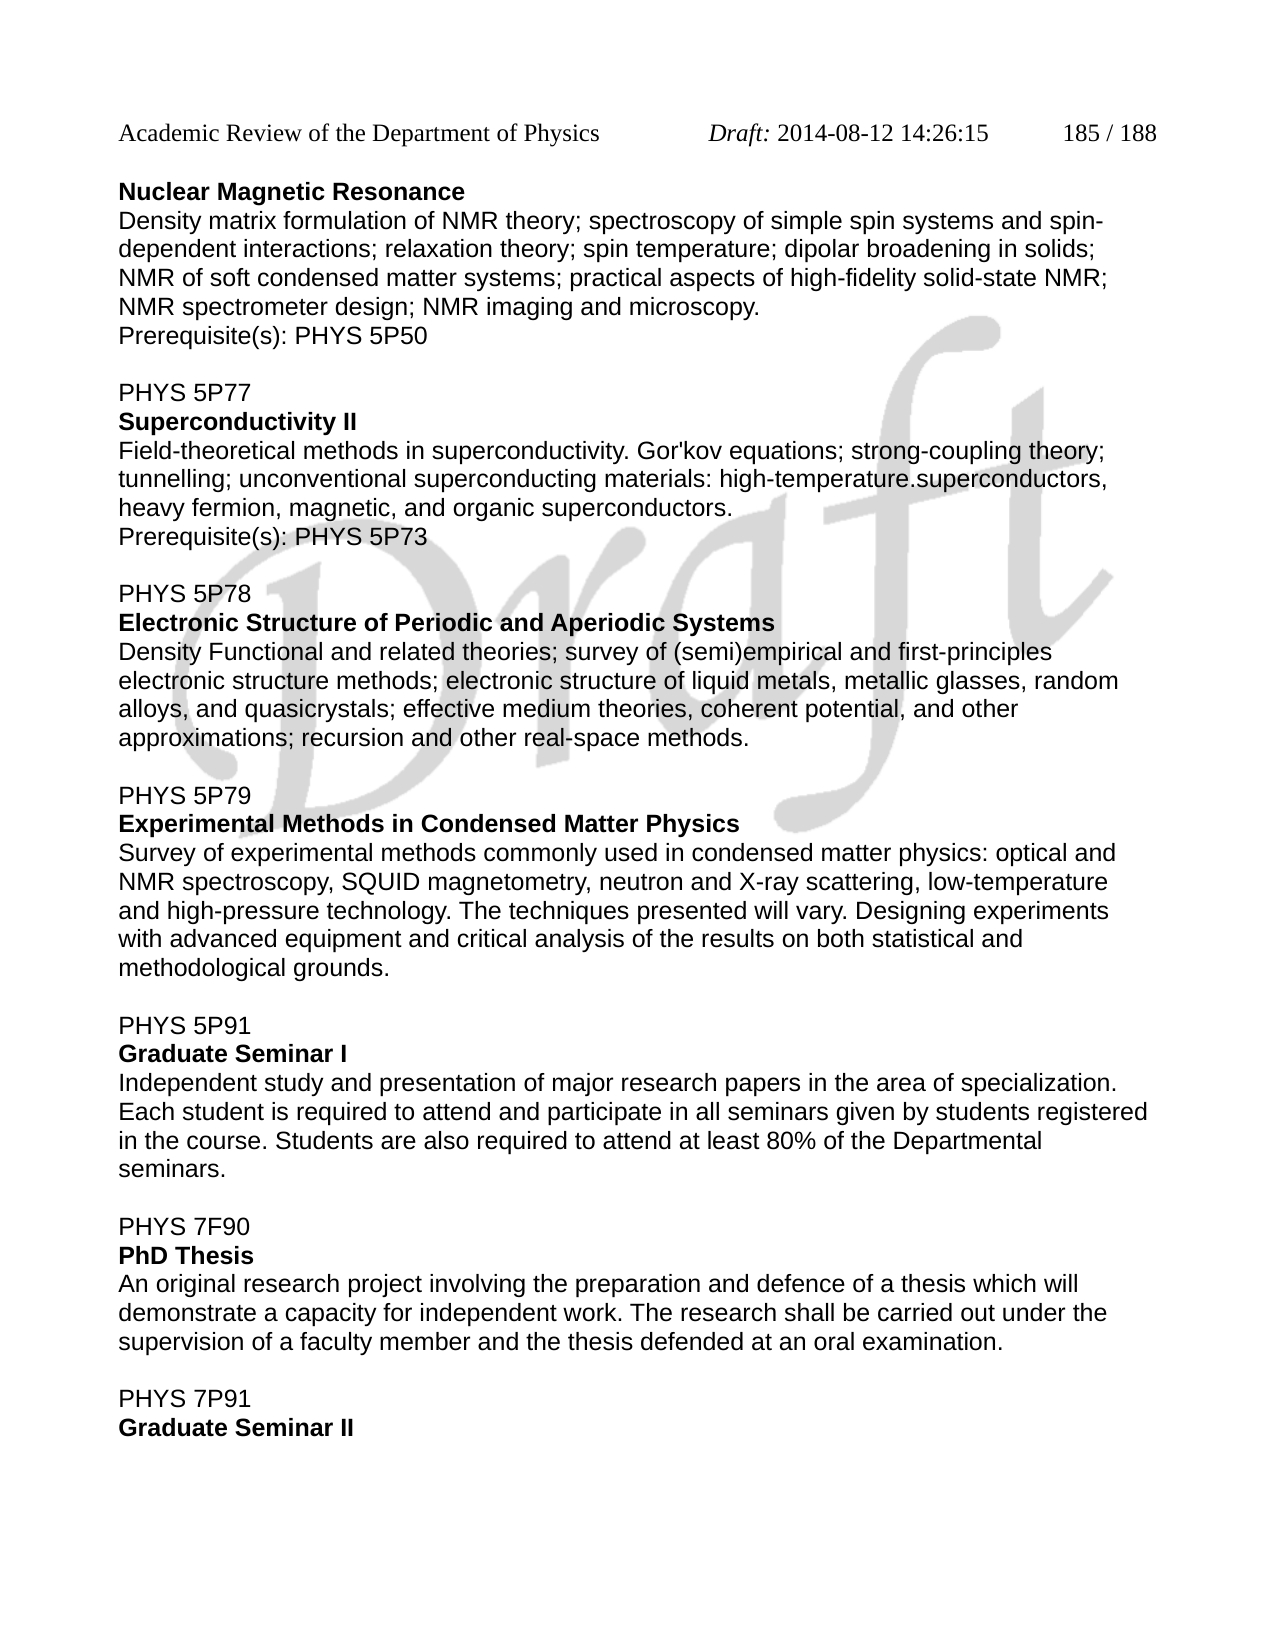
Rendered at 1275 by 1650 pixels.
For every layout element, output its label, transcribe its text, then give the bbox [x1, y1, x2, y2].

picture [118, 1442, 1157, 1532]
picture [118, 118, 1157, 177]
text Nuclear Magnetic Resonance Density matrix formulation of NMR theory; spectroscopy of simple spin systems and spin-dependent interactions; relaxation theory; spin temperature; dipolar broadening in solids; NMR of soft condensed matter systems; practical aspects of high-fidelity solid-state NMR; NMR spectrometer design; NMR imaging and microscopy. Prerequisite(s): PHYS 5P50 PHYS 5P77 Superconductivity II Field-theoretical methods in superconductivity. Gor'kov equations; strong-coupling theory; tunnelling; unconventional superconducting materials: high-temperature.superconductors, heavy fermion, magnetic, and organic superconductors. Prerequisite(s): PHYS 5P73 PHYS 5P78 Electronic Structure of Periodic and Aperiodic Systems Density Functional and related theories; survey of (semi)empirical and first-principles electronic structure methods; electronic structure of liquid metals, metallic glasses, random alloys, and quasicrystals; effective medium theories, coherent potential, and other approximations; recursion and other real-space methods. PHYS 5P79 Experimental Methods in Condensed Matter Physics Survey of experimental methods commonly used in condensed matter physics: optical and NMR spectroscopy, SQUID magnetometry, neutron and X-ray scattering, low-temperature and high-pressure technology. The techniques presented will vary. Designing experiments with advanced equipment and critical analysis of the results on both statistical and methodological grounds. PHYS 5P91 Graduate Seminar I Independent study and presentation of major research papers in the area of specialization. Each student is required to attend and participate in all seminars given by students registered in the course. Students are also required to attend at least 80% of the Departmental seminars. PHYS 7F90 PhD Thesis An original research project involving the preparation and defence of a thesis which will demonstrate a capacity for independent work. The research shall be carried out under the supervision of a faculty member and the thesis defended at an oral examination. PHYS 7P91 Graduate Seminar II [118, 177, 1157, 1442]
